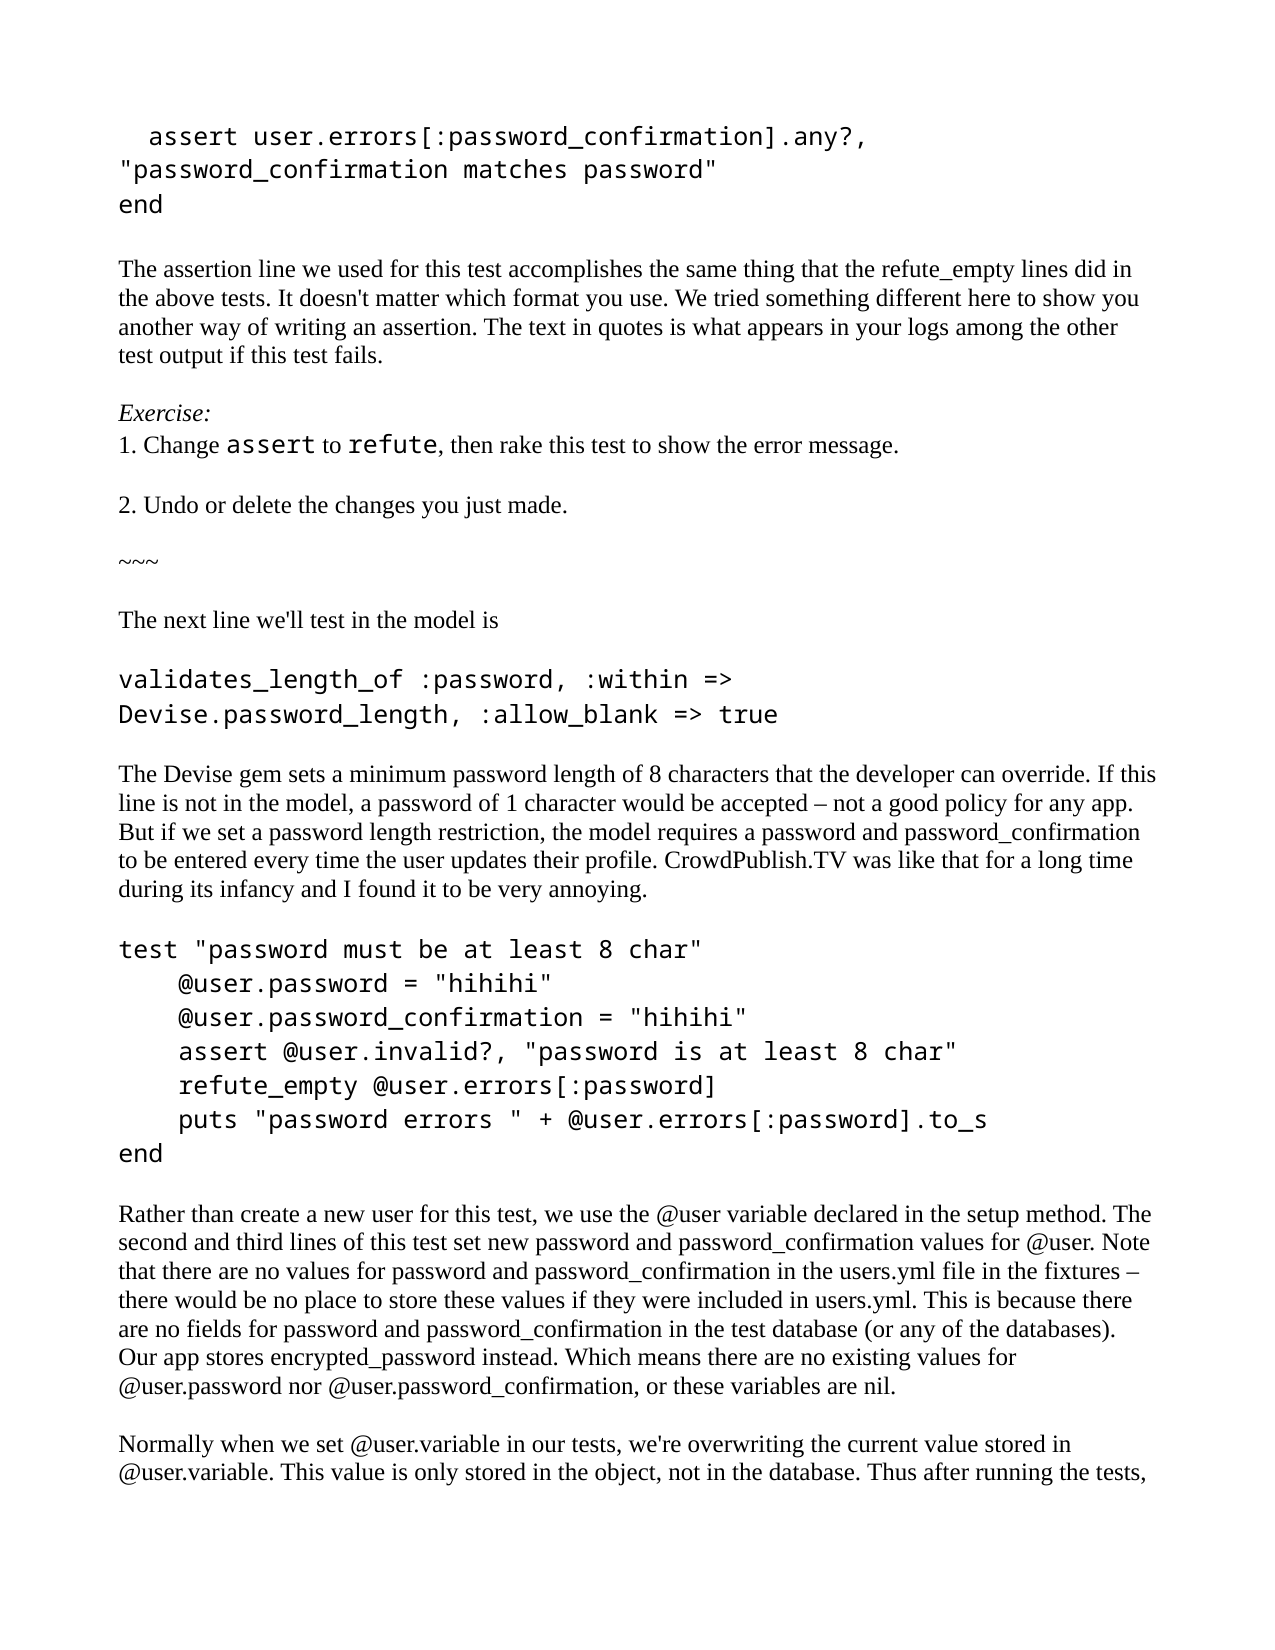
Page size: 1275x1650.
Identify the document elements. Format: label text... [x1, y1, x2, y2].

text The assertion line we used for this test accomplishes the same thing that the refute_empty lines did in the above tests. It doesn't matter which format you use. We tried something different here to show you another way of writing an assertion. The text in quotes is what appears in your logs among the other test output if this test fails. [118, 254, 1157, 369]
text ~~~ [118, 547, 1157, 576]
text assert @user.invalid?, "password is at least 8 char" [118, 1034, 1157, 1068]
text end [118, 1136, 1157, 1170]
text @user.password = "hihihi" [118, 966, 1157, 1000]
text Normally when we set @user.variable in our tests, we're overwriting the current value stored in @user.variable. This value is only stored in the object, not in the database. Thus after running the tests, [118, 1429, 1157, 1486]
text test "password must be at least 8 char" [118, 932, 1157, 966]
text Rather than create a new user for this test, we use the @user variable declared in the setup method. The second and third lines of this test set new password and password_confirmation values for @user. Note that there are no values for password and password_confirmation in the users.yml file in the fixtures – there would be no place to store these values if they were included in users.yml. This is because there are no fields for password and password_confirmation in the test database (or any of the databases). Our app stores encrypted_password instead. Which means there are no existing values for @user.password nor @user.password_confirmation, or these variables are nil. [118, 1199, 1157, 1400]
text puts "password errors " + @user.errors[:password].to_s [118, 1102, 1157, 1136]
text refute_empty @user.errors[:password] [118, 1068, 1157, 1102]
text 2. Undo or delete the changes you just made. [118, 490, 1157, 518]
text The Devise gem sets a minimum password length of 8 characters that the developer can override. If this line is not in the model, a password of 1 character would be accepted – not a good policy for any app. But if we set a password length restriction, the model requires a password and password_confirmation to be entered every time the user updates their profile. CrowdPublish.TV was like that for a long time during its infancy and I found it to be very annoying. [118, 759, 1157, 903]
text Exercise: [118, 398, 1157, 427]
text 1. Change assert to refute, then rake this test to show the error message. [118, 427, 1157, 461]
text end [118, 186, 1157, 220]
text @user.password_confirmation = "hihihi" [118, 1000, 1157, 1034]
text validates_length_of :password, :within => Devise.password_length, :allow_blank => true [118, 662, 1157, 730]
text The next line we'll test in the model is [118, 605, 1157, 633]
text assert user.errors[:password_confirmation].any?, "password_confirmation matches password" [118, 118, 1157, 186]
